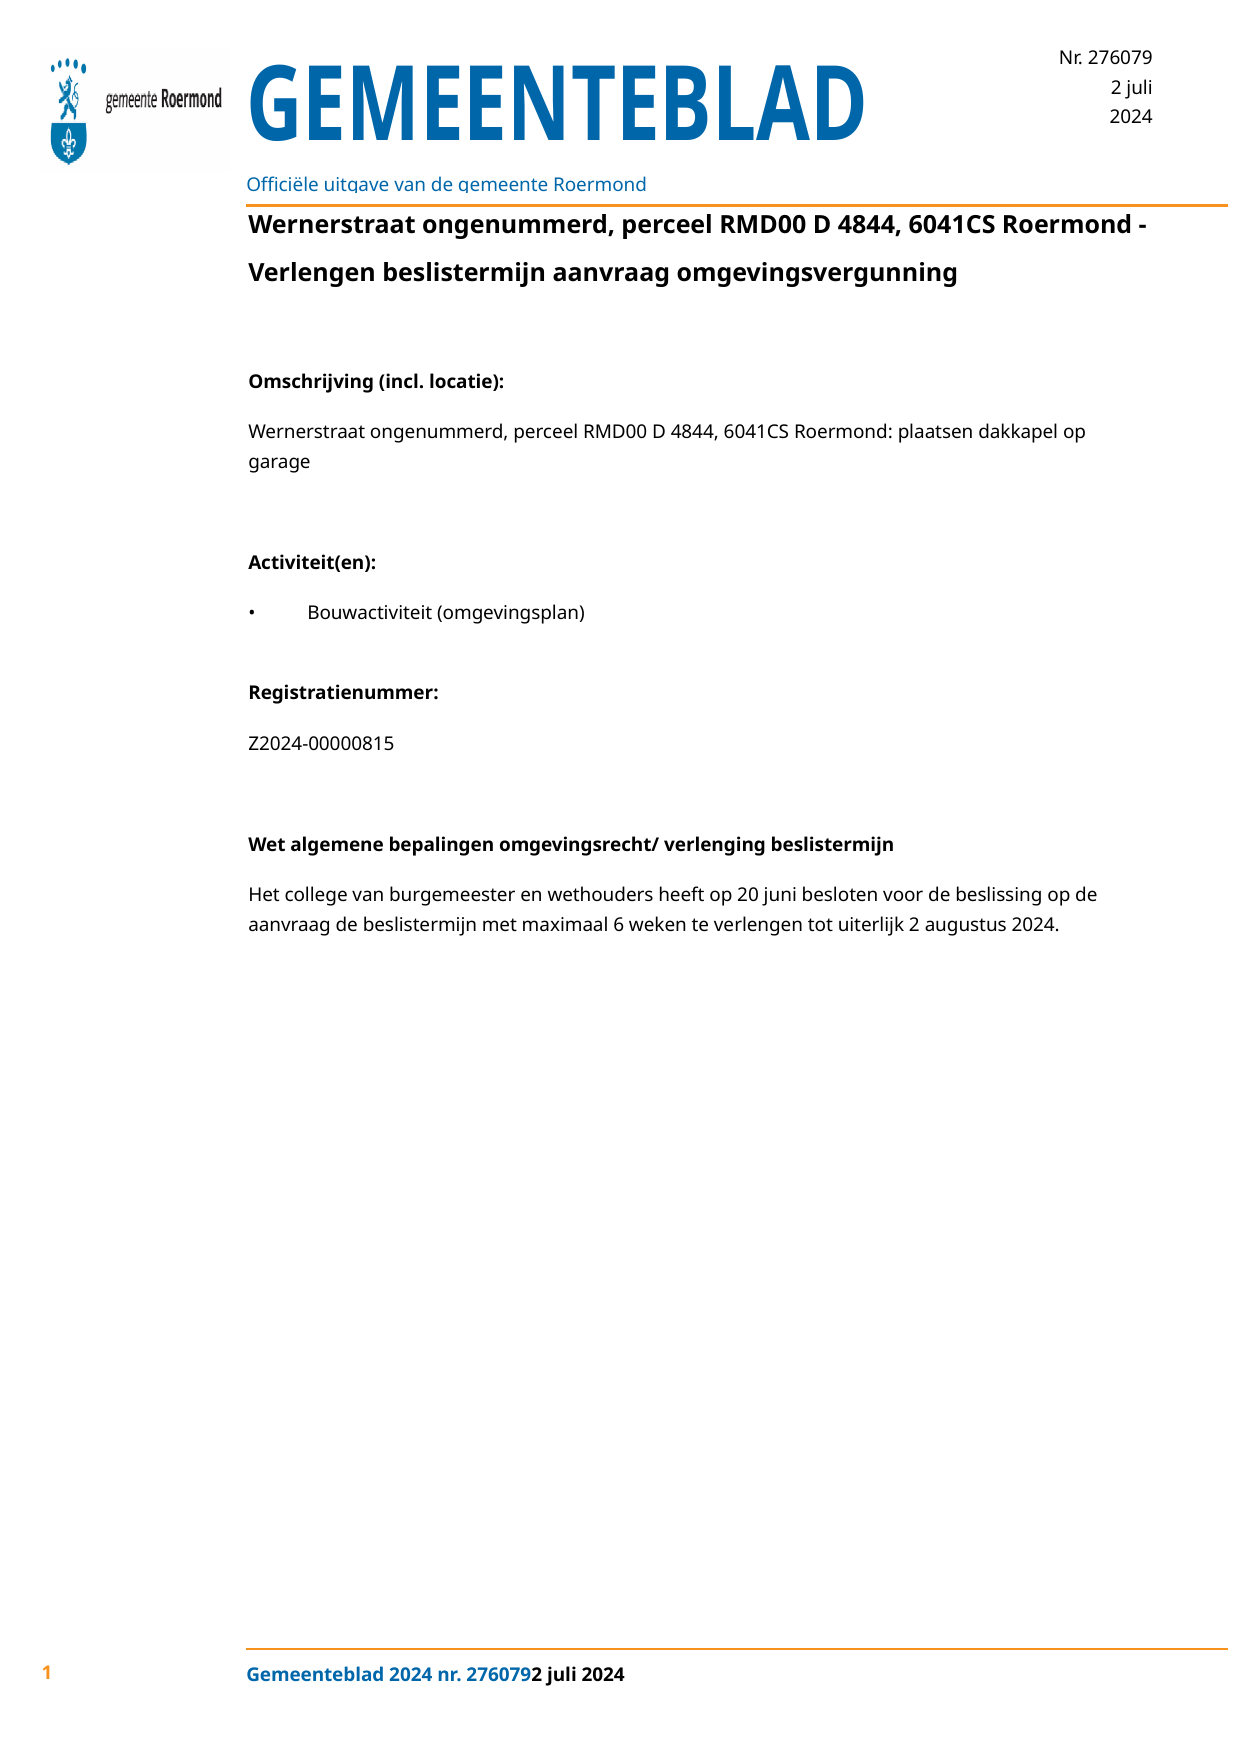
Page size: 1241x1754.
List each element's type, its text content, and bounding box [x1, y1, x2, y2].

text Wernerstraat ongenummerd, perceel RMD00 D 4844, 6041CS Roermond: plaatsen dakkapel op garage [248, 419, 1152, 474]
text Z2024-00000815 [248, 730, 1152, 756]
text Activiteit(en): [248, 549, 1152, 575]
text Wernerstraat ongenummerd, perceel RMD00 D 4844, 6041CS Roermond - Verlengen beslistermijn aanvraag omgevingsvergunning [248, 207, 1152, 288]
text Het college van burgemeester en wethouders heeft op 20 juni besloten voor de beslissing op de aanvraag de beslistermijn met maximaal 6 weken te verlengen tot uiterlijk 2 augustus 2024. [248, 881, 1152, 937]
text Omschrijving (incl. locatie): [248, 368, 1152, 394]
picture [41, 47, 231, 172]
list Bouwactiviteit (omgevingsplan) [248, 599, 1152, 625]
text Wet algemene bepalingen omgevingsrecht/ verlenging beslistermijn [248, 831, 1152, 857]
text Registratienummer: [248, 679, 1152, 705]
